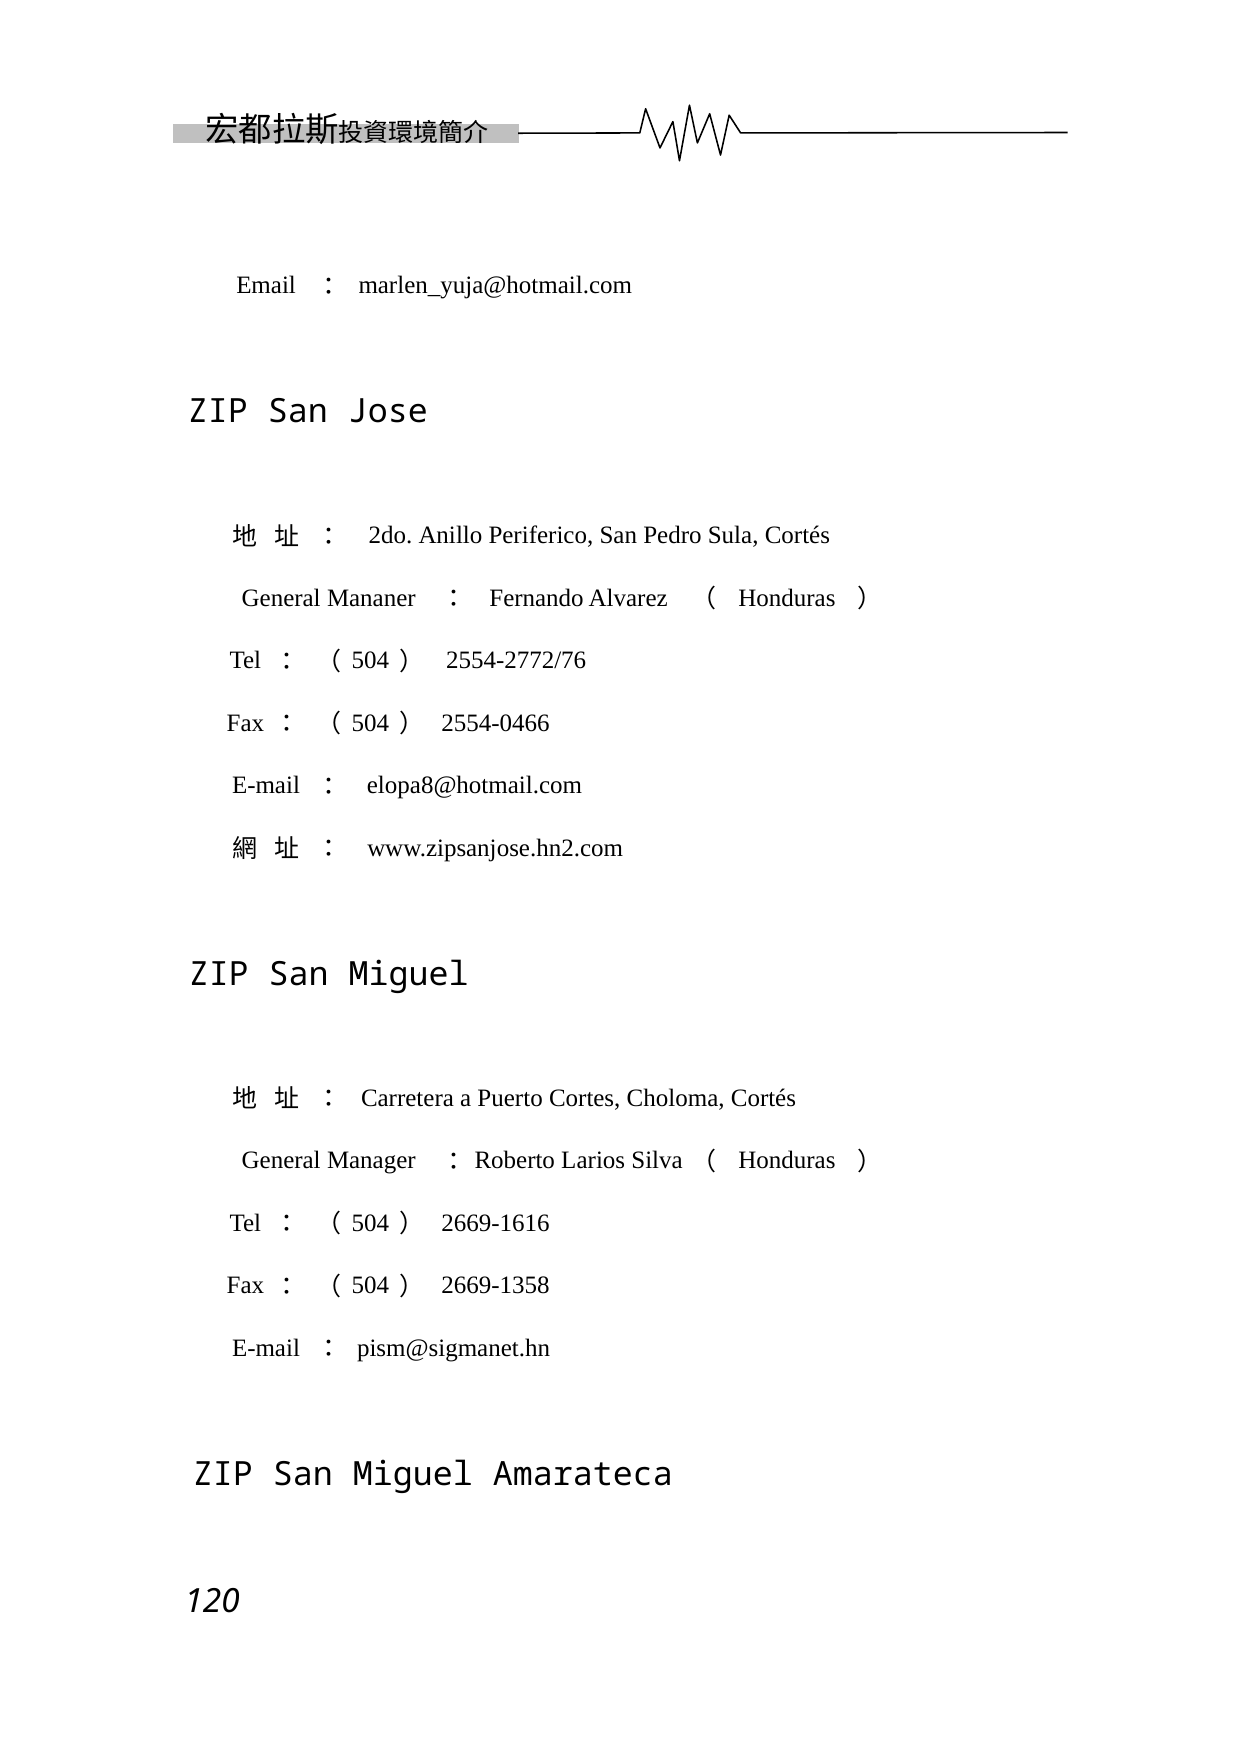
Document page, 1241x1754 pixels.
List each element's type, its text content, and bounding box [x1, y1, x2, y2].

text Fax：（504）2669-1358 [207, 1243, 1058, 1305]
text General Mananer：Fernando Alvarez（Honduras） [207, 555, 1058, 618]
text ZIP San Jose [183, 368, 1058, 430]
text E-mail：pism@sigmanet.hn [207, 1305, 1058, 1368]
text Email：marlen_yuja@hotmail.com [207, 243, 1058, 305]
text 網址：www.zipsanjose.hn2.com [207, 805, 1058, 868]
text 地址：2do. Anillo Periferico, San Pedro Sula, Cortés [207, 493, 1058, 555]
text 地址：Carretera a Puerto Cortes, Choloma, Cortés [207, 1055, 1058, 1118]
text General Manager：Roberto Larios Silva（Honduras） [207, 1118, 1058, 1180]
text Fax：（504）2554-0466 [207, 680, 1058, 743]
text E-mail：elopa8@hotmail.com [207, 743, 1058, 805]
text Tel：（504）2554-2772/76 [207, 618, 1058, 680]
text ZIP San Miguel Amarateca [183, 1430, 1058, 1493]
text Tel：（504）2669-1616 [207, 1180, 1058, 1243]
text ZIP San Miguel [183, 930, 1058, 993]
